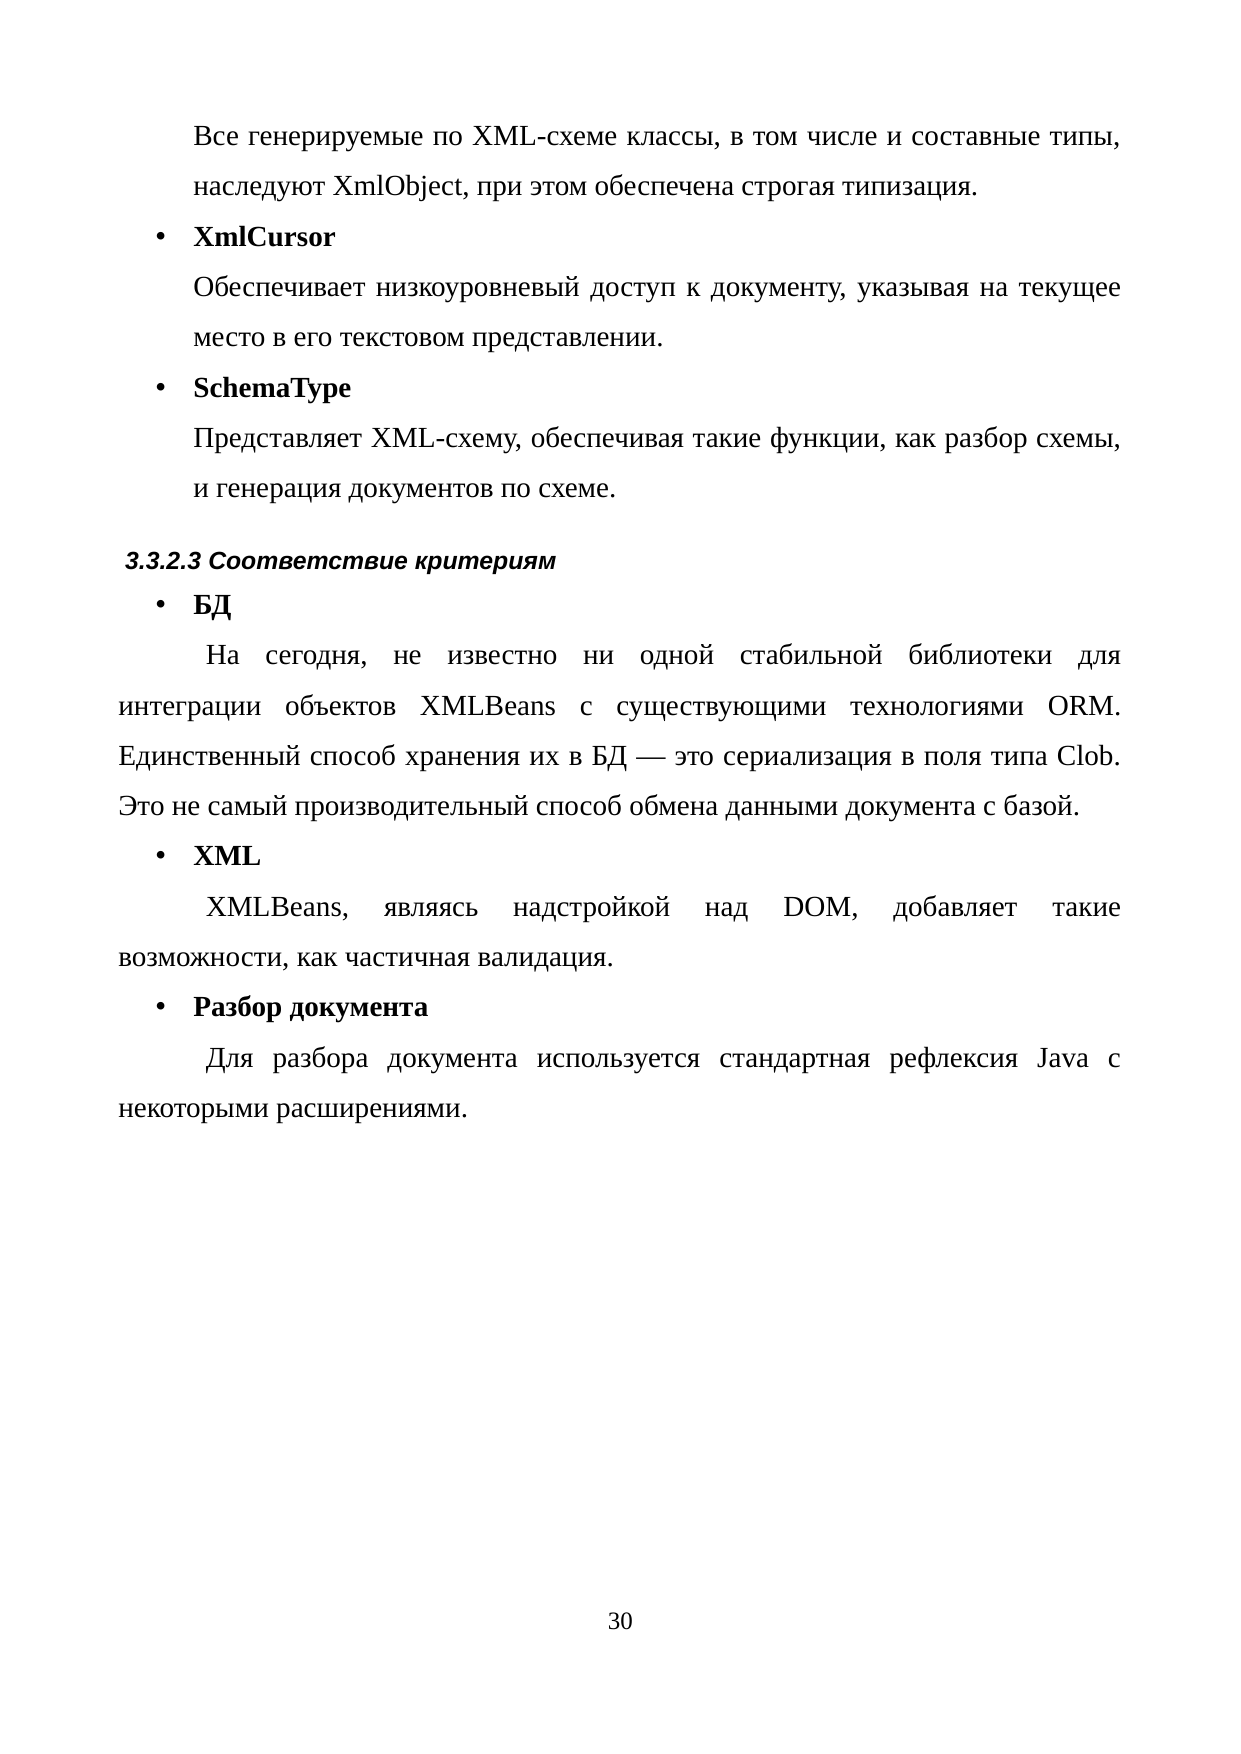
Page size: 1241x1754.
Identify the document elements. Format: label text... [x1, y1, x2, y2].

list XML [156, 838, 1122, 872]
list Представляет XML-схему, обеспечивая такие функции, как разбор схемы, и генерация документов по схеме. [156, 420, 1122, 504]
text Для разбора документа используется стандартная рефлексия Java с некоторыми расширениями. [118, 1040, 1122, 1124]
list БД [156, 587, 1122, 621]
subtitle Соответствие критериям [118, 546, 1122, 574]
list SchemaType [156, 370, 1122, 403]
text На сегодня, не известно ни одной стабильной библиотеки для интеграции объектов XMLBeans с существующими технологиями ORM. Единственный способ хранения их в БД — это сериализация в поля типа Clob. Это не самый производительный способ обмена данными документа с базой. [118, 637, 1122, 822]
list Разбор документа [156, 989, 1122, 1023]
list Все генерируемые по XML-схеме классы, в том числе и составные типы, наследуют XmlObject, при этом обеспечена строгая типизация. [156, 118, 1122, 202]
text XMLBeans, являясь надстройкой над DOM, добавляет такие возможности, как частичная валидация. [118, 889, 1122, 973]
list XmlCursor [156, 219, 1122, 252]
list Обеспечивает низкоуровневый доступ к документу, указывая на текущее место в его текстовом представлении. [156, 269, 1122, 353]
